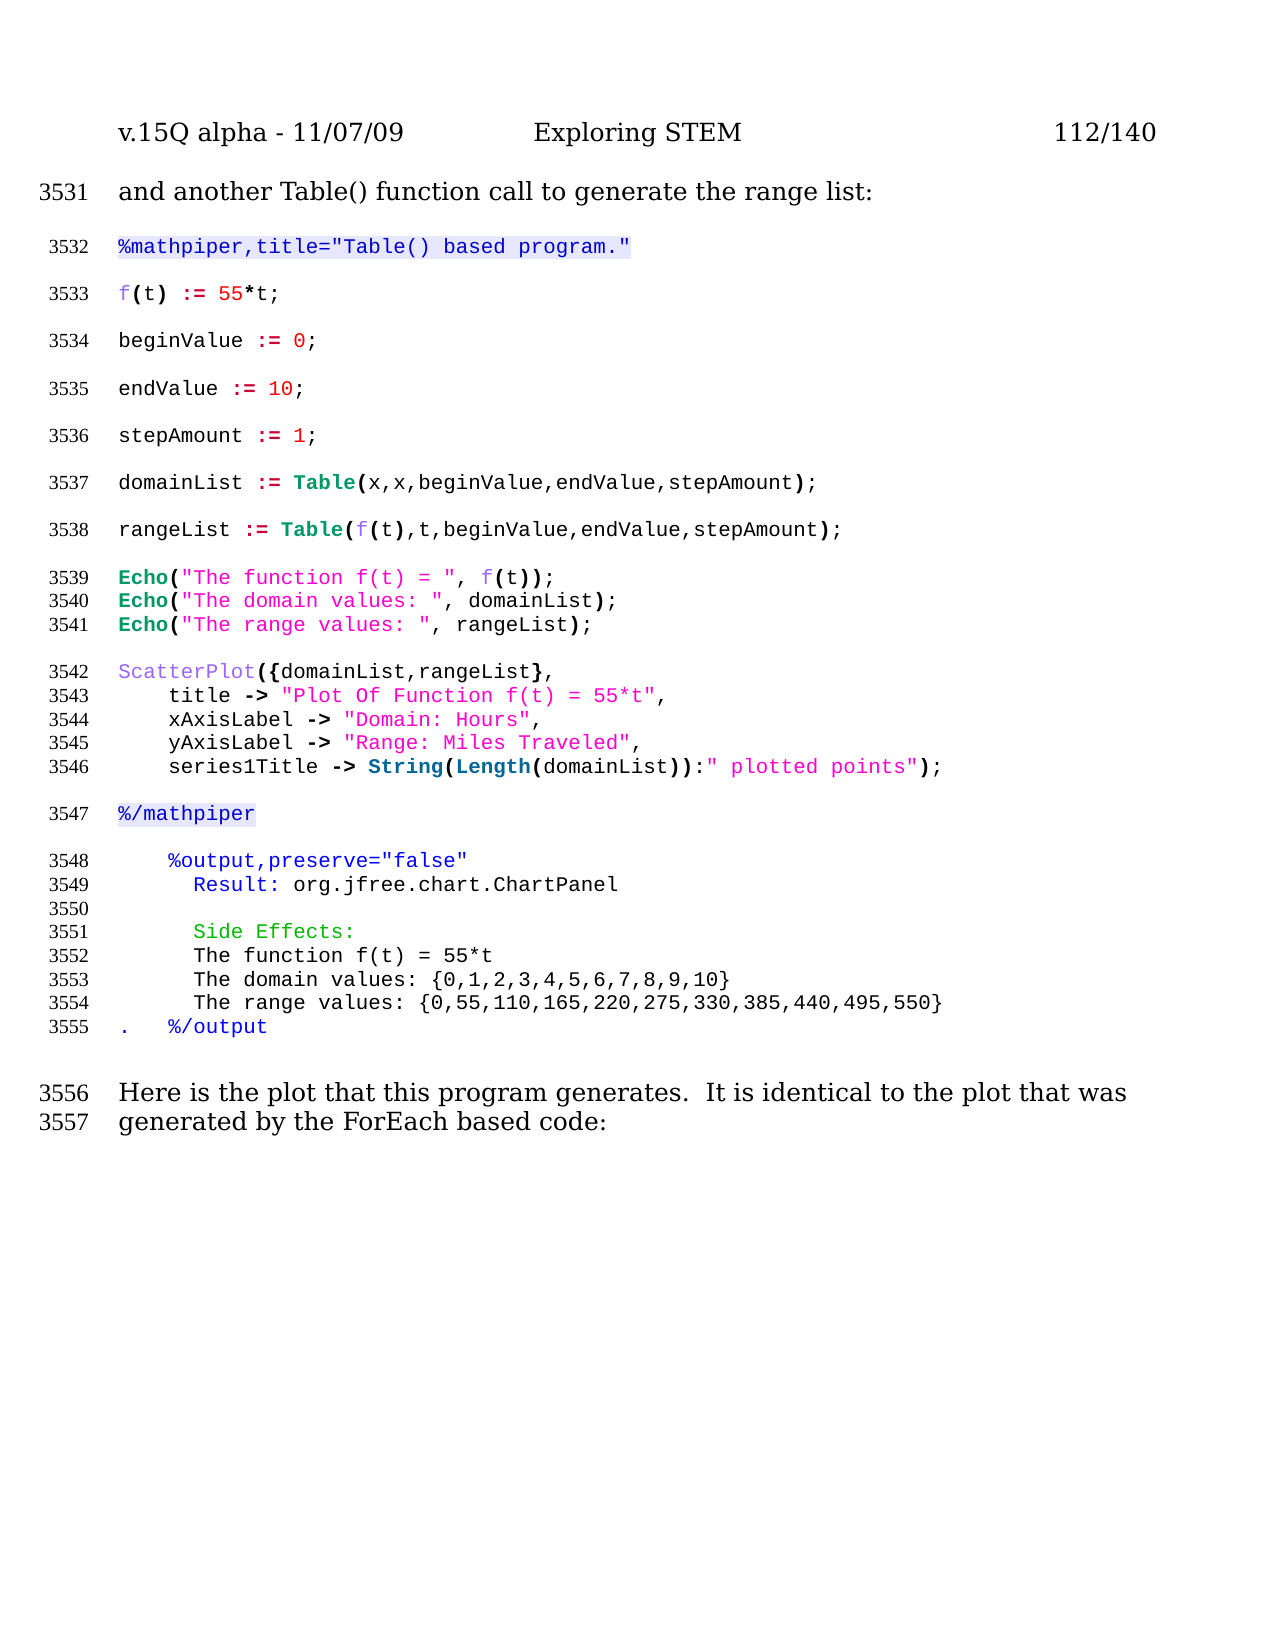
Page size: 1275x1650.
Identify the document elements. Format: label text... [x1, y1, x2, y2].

text Echo("The domain values: ", domainList); [118, 590, 1157, 614]
text beginValue := 0; [118, 330, 1157, 354]
text rangeList := Table(f(t),t,beginValue,endValue,stepAmount); [118, 519, 1157, 543]
text The domain values: {0,1,2,3,4,5,6,7,8,9,10} [118, 969, 1157, 992]
text series1Title -> String(Length(domainList)):" plotted points"); [118, 756, 1157, 779]
text xAxisLabel -> "Domain: Hours", [118, 708, 1157, 732]
text title -> "Plot Of Function f(t) = 55*t", [118, 685, 1157, 708]
text f(t) := 55*t; [118, 283, 1157, 307]
text domainList := Table(x,x,beginValue,endValue,stepAmount); [118, 472, 1157, 496]
text ScatterPlot({domainList,rangeList}, [118, 661, 1157, 685]
text %/mathpiper [118, 803, 1157, 827]
text %output,preserve="false" [118, 850, 1157, 874]
text . %/output [118, 1016, 1157, 1039]
text Result: org.jfree.chart.ChartPanel [118, 874, 1157, 898]
text The function f(t) = 55*t [118, 945, 1157, 969]
text yAxisLabel -> "Range: Miles Traveled", [118, 732, 1157, 756]
text The range values: {0,55,110,165,220,275,330,385,440,495,550} [118, 992, 1157, 1016]
text Here is the plot that this program generates. It is identical to the plot that was generated by the ForEach based code: [118, 1078, 1157, 1136]
text endValue := 10; [118, 377, 1157, 401]
text %mathpiper,title="Table() based program." [118, 236, 1157, 259]
text Echo("The range values: ", rangeList); [118, 614, 1157, 638]
text Echo("The function f(t) = ", f(t)); [118, 567, 1157, 590]
text stepAmount := 1; [118, 425, 1157, 448]
text Side Effects: [118, 921, 1157, 945]
text and another Table() function call to generate the range list: [118, 177, 1157, 206]
